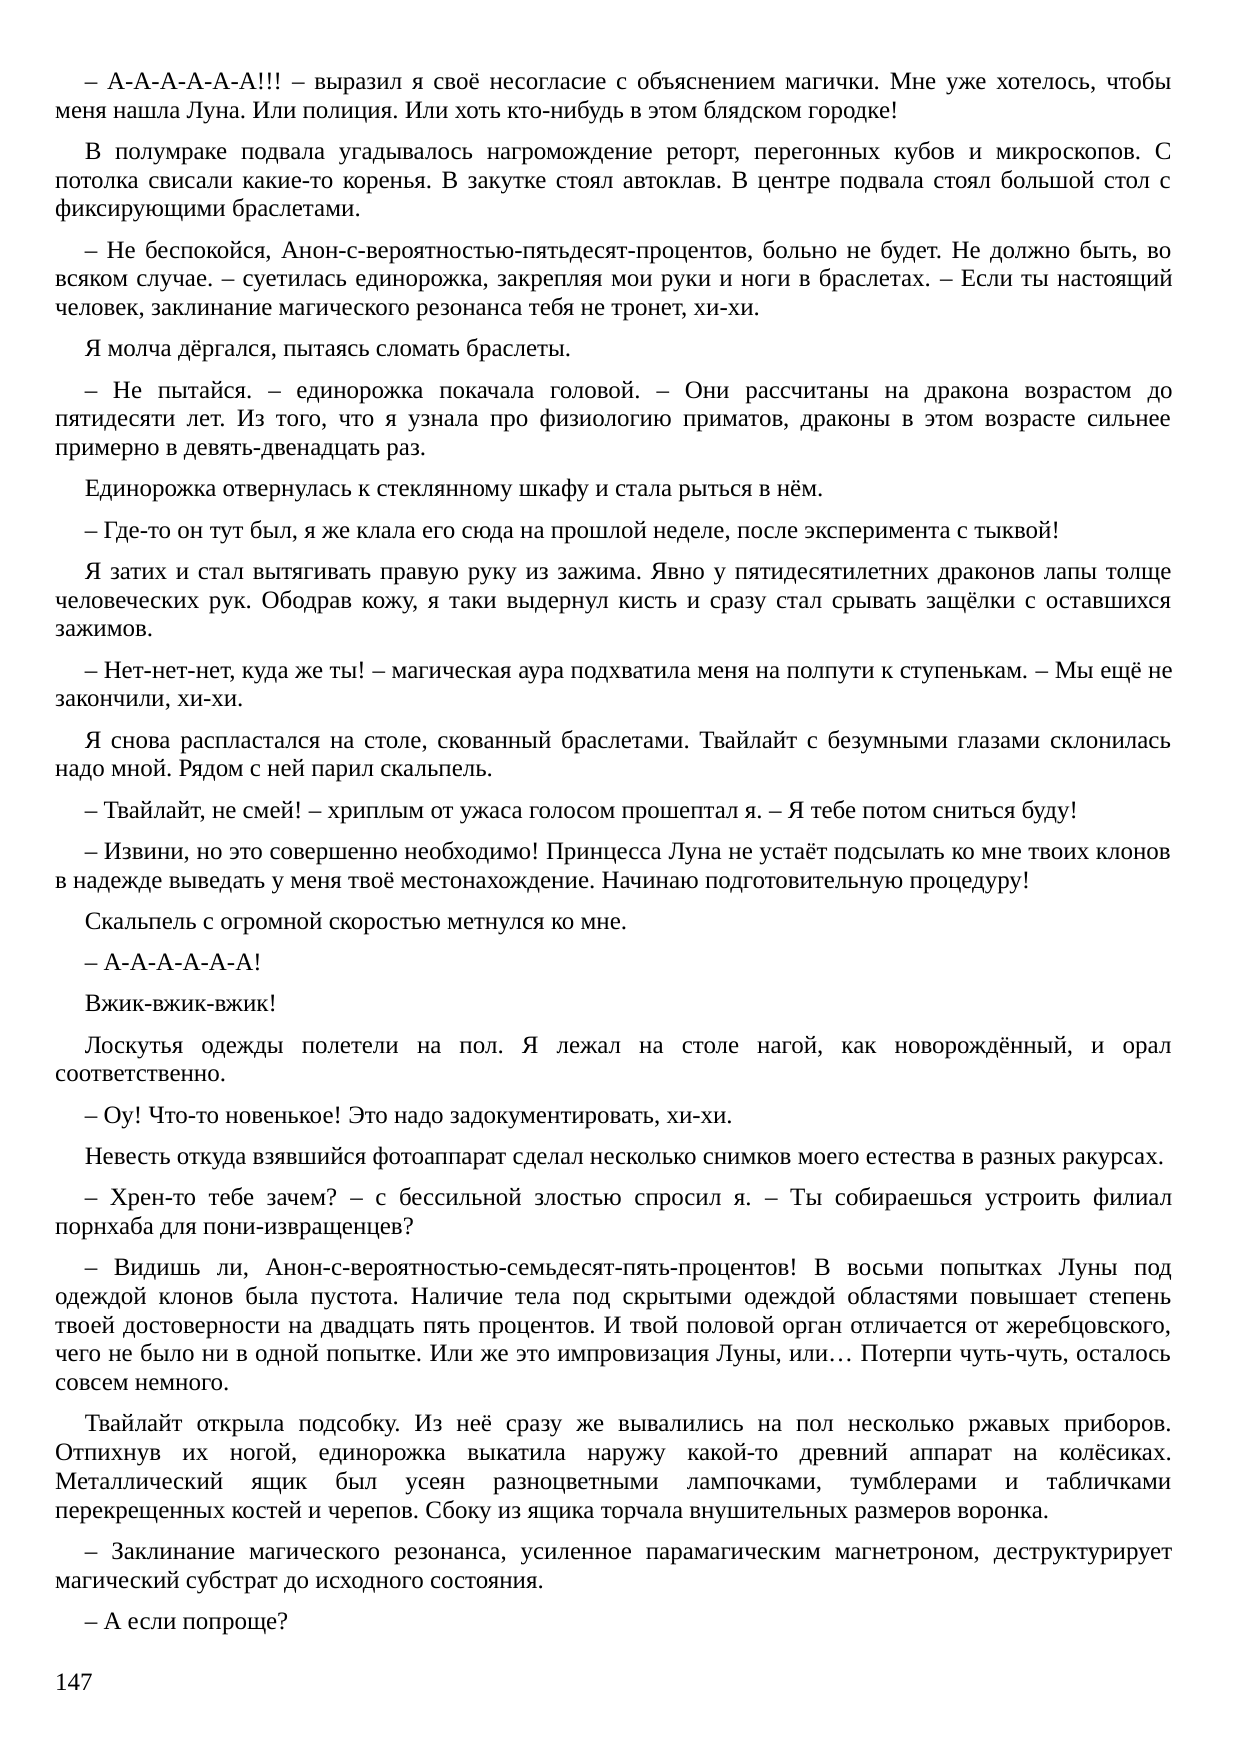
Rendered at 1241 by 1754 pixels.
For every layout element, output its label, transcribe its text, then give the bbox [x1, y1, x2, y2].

text – А-А-А-А-А-А!!! – выразил я своё несогласие с объяснением магички. Мне уже хотелось, чтобы меня нашла Луна. Или полиция. Или хоть кто-нибудь в этом блядском городке! [55, 66, 1173, 123]
text – Не пытайся. – единорожка покачала головой. – Они рассчитаны на дракона возрастом до пятидесяти лет. Из того, что я узнала про физиологию приматов, драконы в этом возрасте сильнее примерно в девять-двенадцать раз. [55, 375, 1173, 461]
text Лоскутья одежды полетели на пол. Я лежал на столе нагой, как новорождённый, и орал соответственно. [55, 1030, 1173, 1087]
text – А если попроще? [55, 1606, 1173, 1635]
text Твайлайт открыла подсобку. Из неё сразу же вывалились на пол несколько ржавых приборов. Отпихнув их ногой, единорожка выкатила наружу какой-то древний аппарат на колёсиках. Металлический ящик был усеян разноцветными лампочками, тумблерами и табличками перекрещенных костей и черепов. Сбоку из ящика торчала внушительных размеров воронка. [55, 1408, 1173, 1523]
text Я молча дёргался, пытаясь сломать браслеты. [55, 333, 1173, 362]
text – Где-то он тут был, я же клала его сюда на прошлой неделе, после эксперимента с тыквой! [55, 515, 1173, 543]
text Я затих и стал вытягивать правую руку из зажима. Явно у пятидесятилетних драконов лапы толще человеческих рук. Ободрав кожу, я таки выдернул кисть и сразу стал срывать защёлки с оставшихся зажимов. [55, 556, 1173, 642]
text Скальпель с огромной скоростью метнулся ко мне. [55, 906, 1173, 935]
text Вжик-вжик-вжик! [55, 988, 1173, 1017]
text – Видишь ли, Анон-с-вероятностью-семьдесят-пять-процентов! В восьми попытках Луны под одеждой клонов была пустота. Наличие тела под скрытыми одеждой областями повышает степень твоей достоверности на двадцать пять процентов. И твой половой орган отличается от жеребцовского, чего не было ни в одной попытке. Или же это импровизация Луны, или… Потерпи чуть-чуть, осталось совсем немного. [55, 1252, 1173, 1396]
text Невесть откуда взявшийся фотоаппарат сделал несколько снимков моего естества в разных ракурсах. [55, 1141, 1173, 1170]
text – Твайлайт, не смей! – хриплым от ужаса голосом прошептал я. – Я тебе потом сниться буду! [55, 795, 1173, 823]
text – Заклинание магического резонанса, усиленное парамагическим магнетроном, деструктурирует магический субстрат до исходного состояния. [55, 1536, 1173, 1593]
text В полумраке подвала угадывалось нагромождение реторт, перегонных кубов и микроскопов. С потолка свисали какие-то коренья. В закутке стоял автоклав. В центре подвала стоял большой стол с фиксирующими браслетами. [55, 136, 1173, 222]
text – Не беспокойся, Анон-с-вероятностью-пятьдесят-процентов, больно не будет. Не должно быть, во всяком случае. – суетилась единорожка, закрепляя мои руки и ноги в браслетах. – Если ты настоящий человек, заклинание магического резонанса тебя не тронет, хи-хи. [55, 235, 1173, 321]
text – Извини, но это совершенно необходимо! Принцесса Луна не устаёт подсылать ко мне твоих клонов в надежде выведать у меня твоё местонахождение. Начинаю подготовительную процедуру! [55, 836, 1173, 893]
text – Нет-нет-нет, куда же ты! – магическая аура подхватила меня на полпути к ступенькам. – Мы ещё не закончили, хи-хи. [55, 655, 1173, 712]
text – Хрен-то тебе зачем? – с бессильной злостью спросил я. – Ты собираешься устроить филиал порнхаба для пони-извращенцев? [55, 1182, 1173, 1240]
text – А-А-А-А-А-А! [55, 947, 1173, 976]
text Я снова распластался на столе, скованный браслетами. Твайлайт с безумными глазами склонилась надо мной. Рядом с ней парил скальпель. [55, 725, 1173, 782]
text – Оу! Что-то новенькое! Это надо задокументировать, хи-хи. [55, 1100, 1173, 1128]
text Единорожка отвернулась к стеклянному шкафу и стала рыться в нём. [55, 473, 1173, 502]
